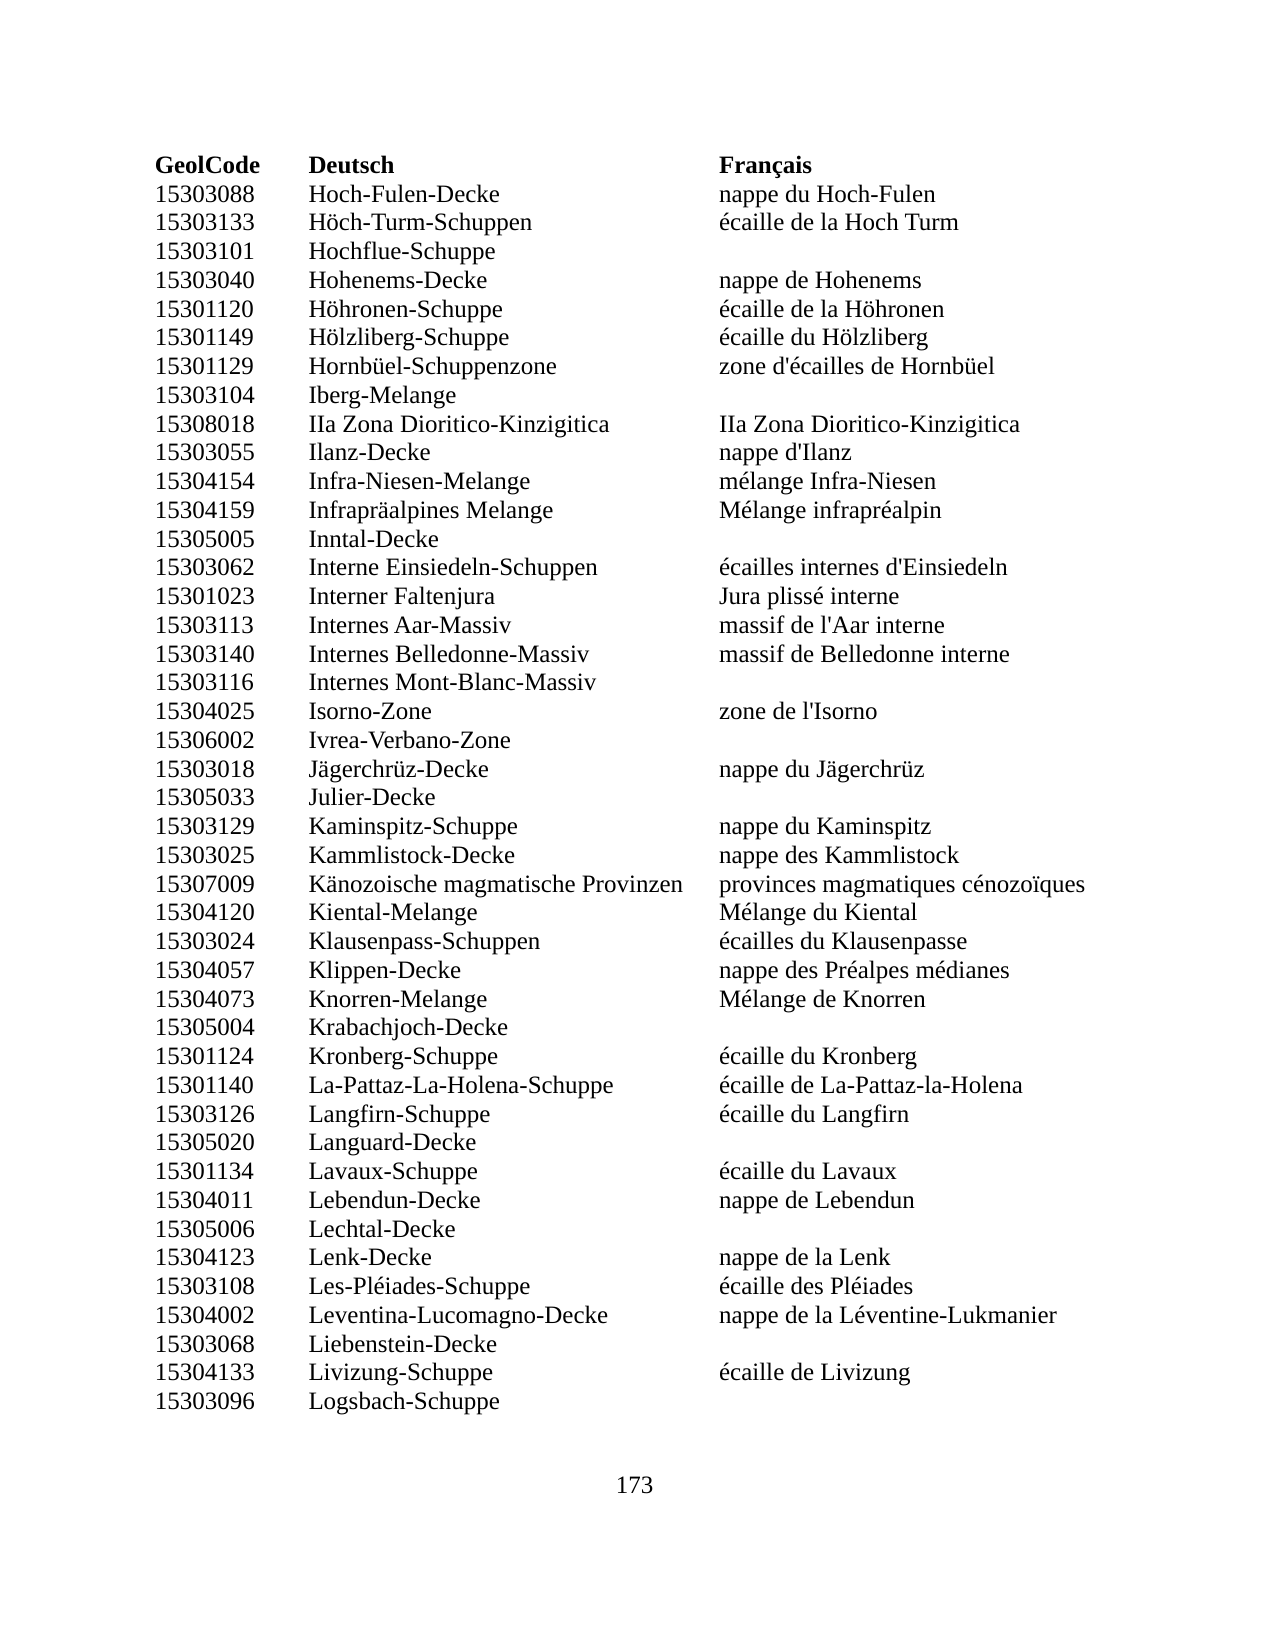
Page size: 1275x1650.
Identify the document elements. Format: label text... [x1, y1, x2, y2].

table_cell écaille du Hölzliberg [714, 323, 1125, 351]
table_cell [714, 1128, 1125, 1156]
table_cell 15301149 [150, 323, 304, 351]
table_cell Inntal-Decke [304, 524, 714, 552]
table_cell écaille de la Hoch Turm [714, 208, 1125, 236]
table_cell Höhronen-Schuppe [304, 294, 714, 322]
table_cell Iberg-Melange [304, 380, 714, 409]
table_cell 15301134 [150, 1156, 304, 1185]
table_cell Logsbach-Schuppe [304, 1386, 714, 1415]
table_cell 15304133 [150, 1358, 304, 1386]
table_cell Internes Aar-Massiv [304, 610, 714, 639]
table_cell écailles du Klausenpasse [714, 926, 1125, 955]
table_cell 15303062 [150, 553, 304, 581]
table_cell 15303068 [150, 1329, 304, 1357]
table_cell Leventina-Lucomagno-Decke [304, 1300, 714, 1329]
table_cell 15304057 [150, 955, 304, 984]
table_cell 15301124 [150, 1041, 304, 1070]
table_cell 15305005 [150, 524, 304, 552]
table_cell 15304159 [150, 495, 304, 524]
table_cell nappe de la Lenk [714, 1243, 1125, 1271]
table_cell Isorno-Zone [304, 696, 714, 725]
table_cell Klippen-Decke [304, 955, 714, 984]
table_cell 15303108 [150, 1271, 304, 1300]
table_cell Jura plissé interne [714, 581, 1125, 610]
table_cell écaille du Lavaux [714, 1156, 1125, 1185]
table_cell 15305006 [150, 1214, 304, 1242]
table_cell Lechtal-Decke [304, 1214, 714, 1242]
table_cell écailles internes d'Einsiedeln [714, 553, 1125, 581]
table_cell [714, 524, 1125, 552]
table_cell nappe du Kaminspitz [714, 811, 1125, 840]
table_cell Infrapräalpines Melange [304, 495, 714, 524]
table_cell Livizung-Schuppe [304, 1358, 714, 1386]
table_cell Ilanz-Decke [304, 438, 714, 466]
table_cell 15307009 [150, 869, 304, 897]
table_cell [714, 380, 1125, 409]
table_cell nappe de la Léventine-Lukmanier [714, 1300, 1125, 1329]
table_cell 15305020 [150, 1128, 304, 1156]
table_cell 15301140 [150, 1070, 304, 1099]
table_cell IIa Zona Dioritico-Kinzigitica [714, 409, 1125, 437]
table_cell 15304123 [150, 1243, 304, 1271]
table_cell Kammlistock-Decke [304, 840, 714, 869]
table_cell écaille du Langfirn [714, 1099, 1125, 1127]
table_cell Les-Pléiades-Schuppe [304, 1271, 714, 1300]
table_cell 15303113 [150, 610, 304, 639]
table_cell Interne Einsiedeln-Schuppen [304, 553, 714, 581]
table_cell Mélange de Knorren [714, 984, 1125, 1012]
table_cell Känozoische magmatische Provinzen [304, 869, 714, 897]
table_cell nappe d'Ilanz [714, 438, 1125, 466]
table_cell [714, 236, 1125, 265]
table_cell 15303133 [150, 208, 304, 236]
table_cell 15303025 [150, 840, 304, 869]
table_cell Kronberg-Schuppe [304, 1041, 714, 1070]
table_header Deutsch [304, 150, 714, 179]
table_cell écaille du Kronberg [714, 1041, 1125, 1070]
table_cell 15303101 [150, 236, 304, 265]
table_cell nappe de Lebendun [714, 1185, 1125, 1214]
table_cell nappe de Hohenems [714, 265, 1125, 294]
table_cell [714, 668, 1125, 696]
table_cell Kiental-Melange [304, 898, 714, 926]
table_cell [714, 1214, 1125, 1242]
table_cell Hochflue-Schuppe [304, 236, 714, 265]
table_cell nappe du Hoch-Fulen [714, 179, 1125, 207]
table_cell 15305033 [150, 783, 304, 811]
table_cell Knorren-Melange [304, 984, 714, 1012]
table_cell [714, 1329, 1125, 1357]
table_cell 15304154 [150, 466, 304, 495]
table_cell 15303104 [150, 380, 304, 409]
table_cell Languard-Decke [304, 1128, 714, 1156]
table_cell Kaminspitz-Schuppe [304, 811, 714, 840]
table_cell Internes Belledonne-Massiv [304, 639, 714, 667]
table_cell Mélange du Kiental [714, 898, 1125, 926]
table_cell Internes Mont-Blanc-Massiv [304, 668, 714, 696]
table_cell 15301129 [150, 351, 304, 380]
table_cell 15304011 [150, 1185, 304, 1214]
table_cell [714, 725, 1125, 754]
table_cell La-Pattaz-La-Holena-Schuppe [304, 1070, 714, 1099]
table_cell nappe du Jägerchrüz [714, 754, 1125, 782]
table_cell 15303126 [150, 1099, 304, 1127]
table_cell Infra-Niesen-Melange [304, 466, 714, 495]
table_cell nappe des Kammlistock [714, 840, 1125, 869]
table_cell 15304002 [150, 1300, 304, 1329]
table_cell Höch-Turm-Schuppen [304, 208, 714, 236]
table_cell Lavaux-Schuppe [304, 1156, 714, 1185]
table_cell 15308018 [150, 409, 304, 437]
table_cell Julier-Decke [304, 783, 714, 811]
table_cell [714, 1386, 1125, 1415]
table_cell 15303024 [150, 926, 304, 955]
table_cell 15301023 [150, 581, 304, 610]
table_cell Langfirn-Schuppe [304, 1099, 714, 1127]
table_cell 15303088 [150, 179, 304, 207]
table_cell 15303116 [150, 668, 304, 696]
table_cell 15304120 [150, 898, 304, 926]
table_cell Liebenstein-Decke [304, 1329, 714, 1357]
table_cell Interner Faltenjura [304, 581, 714, 610]
table_cell Ivrea-Verbano-Zone [304, 725, 714, 754]
table_cell zone d'écailles de Hornbüel [714, 351, 1125, 380]
table_cell [714, 783, 1125, 811]
table_cell IIa Zona Dioritico-Kinzigitica [304, 409, 714, 437]
table_header GeolCode [150, 150, 304, 179]
table_cell 15303055 [150, 438, 304, 466]
table_cell 15303129 [150, 811, 304, 840]
table_cell Hohenems-Decke [304, 265, 714, 294]
table_cell nappe des Préalpes médianes [714, 955, 1125, 984]
table_cell Jägerchrüz-Decke [304, 754, 714, 782]
table_cell provinces magmatiques cénozoïques [714, 869, 1125, 897]
table_cell 15306002 [150, 725, 304, 754]
table_cell 15303140 [150, 639, 304, 667]
table_cell écaille des Pléiades [714, 1271, 1125, 1300]
table_cell 15301120 [150, 294, 304, 322]
table_cell écaille de La-Pattaz-la-Holena [714, 1070, 1125, 1099]
table_cell massif de l'Aar interne [714, 610, 1125, 639]
table_cell Klausenpass-Schuppen [304, 926, 714, 955]
table_cell Lenk-Decke [304, 1243, 714, 1271]
table_cell écaille de la Höhronen [714, 294, 1125, 322]
table_header Français [714, 150, 1125, 179]
table_cell 15303096 [150, 1386, 304, 1415]
table_cell mélange Infra-Niesen [714, 466, 1125, 495]
table_cell 15304025 [150, 696, 304, 725]
table_cell 15303040 [150, 265, 304, 294]
table_cell [714, 1013, 1125, 1041]
table_cell 15303018 [150, 754, 304, 782]
table_cell 15305004 [150, 1013, 304, 1041]
table_cell Mélange infrapréalpin [714, 495, 1125, 524]
table_cell Hölzliberg-Schuppe [304, 323, 714, 351]
table_cell Hoch-Fulen-Decke [304, 179, 714, 207]
table_cell écaille de Livizung [714, 1358, 1125, 1386]
table_cell Krabachjoch-Decke [304, 1013, 714, 1041]
table_cell massif de Belledonne interne [714, 639, 1125, 667]
table_cell 15304073 [150, 984, 304, 1012]
table_cell Lebendun-Decke [304, 1185, 714, 1214]
table_cell zone de l'Isorno [714, 696, 1125, 725]
table_cell Hornbüel-Schuppenzone [304, 351, 714, 380]
